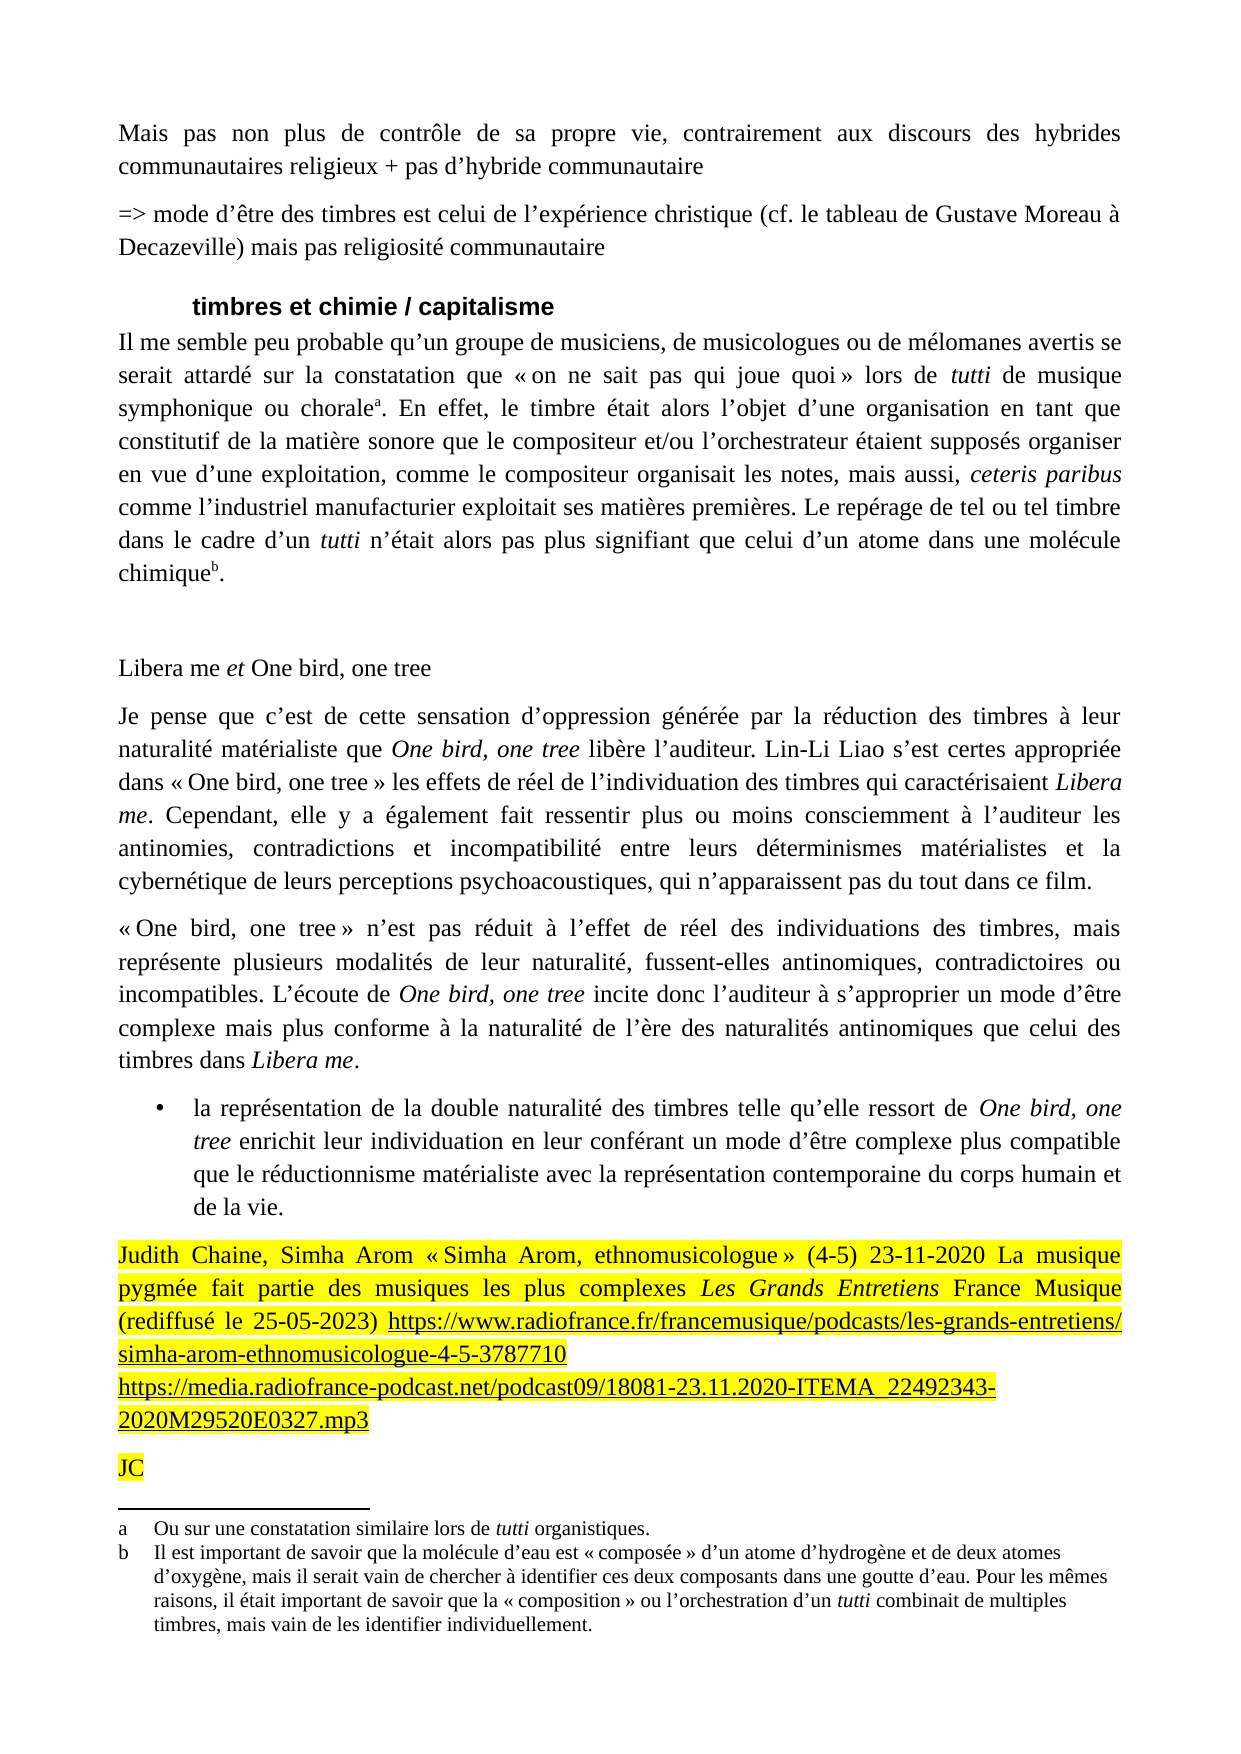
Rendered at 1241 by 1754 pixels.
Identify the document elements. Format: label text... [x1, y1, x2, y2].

text Mais pas non plus de contrôle de sa propre vie, contrairement aux discours des hybrides communautaires religieux + pas d’hybride communautaire [118, 118, 1122, 180]
text JC [118, 1453, 1122, 1481]
text « One bird, one tree » n’est pas réduit à l’effet de réel des individuations des timbres, mais représente plusieurs modalités de leur naturalité, fussent-elles antinomiques, contradictoires ou incompatibles. L’écoute de One bird, one tree incite donc l’auditeur à s’approprier un mode d’être complexe mais plus conforme à la naturalité de l’ère des naturalités antinomiques que celui des timbres dans Libera me. [118, 913, 1122, 1074]
text Ou sur une constatation similaire lors de tutti organistiques. [118, 1516, 1122, 1539]
text Judith Chaine, Simha Arom « Simha Arom, ethnomusicologue » (4-5) 23-11-2020 La musique pygmée fait partie des musiques les plus complexes Les Grands Entretiens France Musique (rediffusé le 25-05-2023) https://www.radiofrance.fr/francemusique/podcasts/les-grands-entretiens/simha-arom-ethnomusicologue-4-5-3787710 https://media.radiofrance-podcast.net/podcast09/18081-23.11.2020-ITEMA_22492343-2020M29520E0327.mp3 [118, 1240, 1122, 1434]
subtitle timbres et chimie / capitalisme [118, 292, 1122, 321]
list la représentation de la double naturalité des timbres telle qu’elle ressort de One bird, one tree enrichit leur individuation en leur conférant un mode d’être complexe plus compatible que le réductionnisme matérialiste avec la représentation contemporaine du corps humain et de la vie. [156, 1093, 1122, 1221]
text Libera me et One bird, one tree [118, 653, 1122, 682]
text => mode d’être des timbres est celui de l’expérience christique (cf. le tableau de Gustave Moreau à Decazeville) mais pas religiosité communautaire [118, 199, 1122, 261]
text Il me semble peu probable qu’un groupe de musiciens, de musicologues ou de mélomanes avertis se serait attardé sur la constatation que « on ne sait pas qui joue quoi » lors de tutti de musique symphonique ou chorale. En effet, le timbre était alors l’objet d’une organisation en tant que constitutif de la matière sonore que le compositeur et/ou l’orchestrateur étaient supposés organiser en vue d’une exploitation, comme le compositeur organisait les notes, mais aussi, ceteris paribus comme l’industriel manufacturier exploitait ses matières premières. Le repérage de tel ou tel timbre dans le cadre d’un tutti n’était alors pas plus signifiant que celui d’un atome dans une molécule chimique. [118, 327, 1122, 587]
text Je pense que c’est de cette sensation d’oppression générée par la réduction des timbres à leur naturalité matérialiste que One bird, one tree libère l’auditeur. Lin-Li Liao s’est certes appropriée dans « One bird, one tree » les effets de réel de l’individuation des timbres qui caractérisaient Libera me. Cependant, elle y a également fait ressentir plus ou moins consciemment à l’auditeur les antinomies, contradictions et incompatibilité entre leurs déterminismes matérialistes et la cybernétique de leurs perceptions psychoacoustiques, qui n’apparaissent pas du tout dans ce film. [118, 701, 1122, 895]
text Il est important de savoir que la molécule d’eau est « composée » d’un atome d’hydrogène et de deux atomes d’oxygène, mais il serait vain de chercher à identifier ces deux composants dans une goutte d’eau. Pour les mêmes raisons, il était important de savoir que la « composition » ou l’orchestration d’un tutti combinait de multiples timbres, mais vain de les identifier individuellement. [118, 1539, 1122, 1636]
